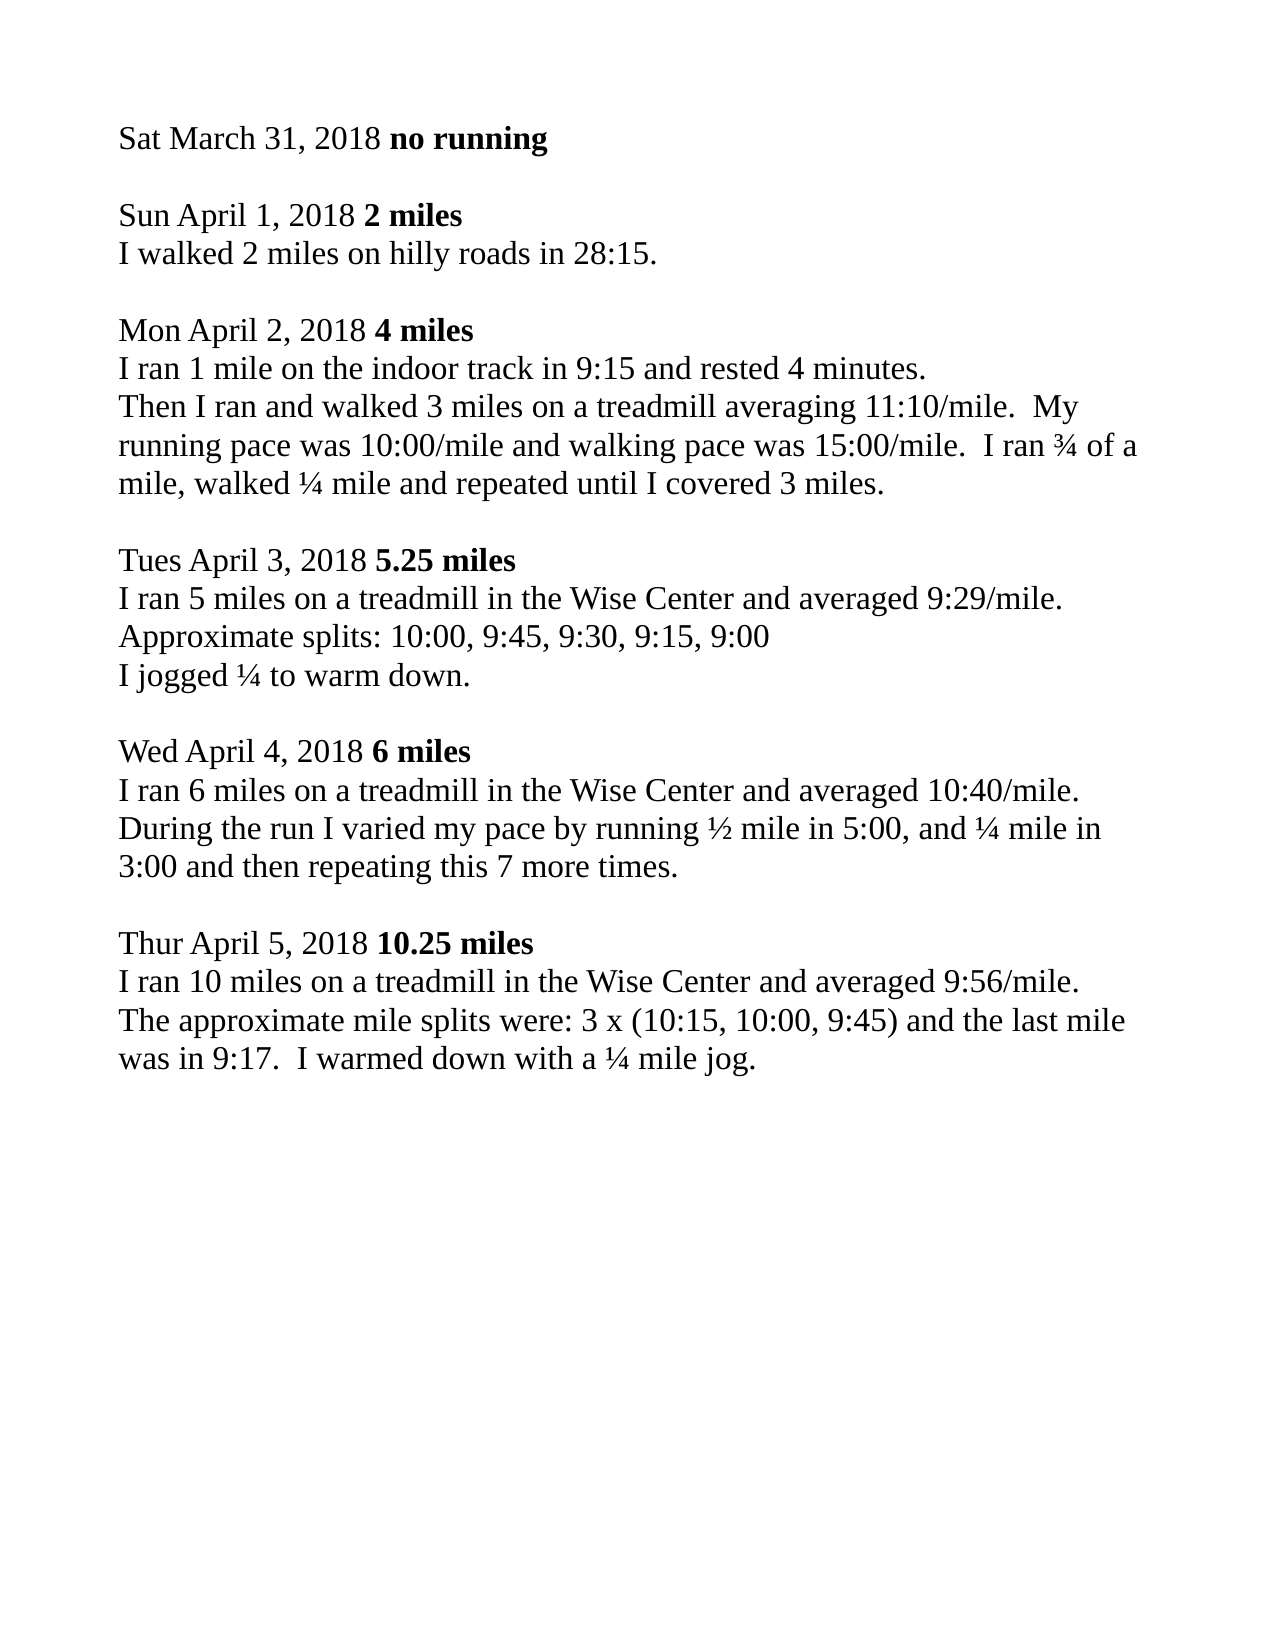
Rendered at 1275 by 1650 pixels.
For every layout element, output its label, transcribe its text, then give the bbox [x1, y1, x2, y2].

text I walked 2 miles on hilly roads in 28:15. [118, 233, 1161, 271]
text Tues April 3, 2018 5.25 miles [118, 540, 1161, 578]
text During the run I varied my pace by running ½ mile in 5:00, and ¼ mile in 3:00 and then repeating this 7 more times. [118, 808, 1161, 885]
text I ran 5 miles on a treadmill in the Wise Center and averaged 9:29/mile. [118, 578, 1161, 616]
text I jogged ¼ to warm down. [118, 655, 1161, 693]
text I ran 10 miles on a treadmill in the Wise Center and averaged 9:56/mile. [118, 961, 1161, 1000]
text The approximate mile splits were: 3 x (10:15, 10:00, 9:45) and the last mile was in 9:17. I warmed down with a ¼ mile jog. [118, 1000, 1161, 1076]
text I ran 6 miles on a treadmill in the Wise Center and averaged 10:40/mile. [118, 770, 1161, 808]
text Then I ran and walked 3 miles on a treadmill averaging 11:10/mile. My running pace was 10:00/mile and walking pace was 15:00/mile. I ran ¾ of a mile, walked ¼ mile and repeated until I covered 3 miles. [118, 386, 1161, 501]
text Sat March 31, 2018 no running [118, 118, 1161, 156]
text Mon April 2, 2018 4 miles [118, 310, 1161, 348]
text I ran 1 mile on the indoor track in 9:15 and rested 4 minutes. [118, 348, 1161, 386]
text Wed April 4, 2018 6 miles [118, 731, 1161, 770]
text Sun April 1, 2018 2 miles [118, 195, 1161, 233]
text Approximate splits: 10:00, 9:45, 9:30, 9:15, 9:00 [118, 616, 1161, 655]
text Thur April 5, 2018 10.25 miles [118, 923, 1161, 961]
